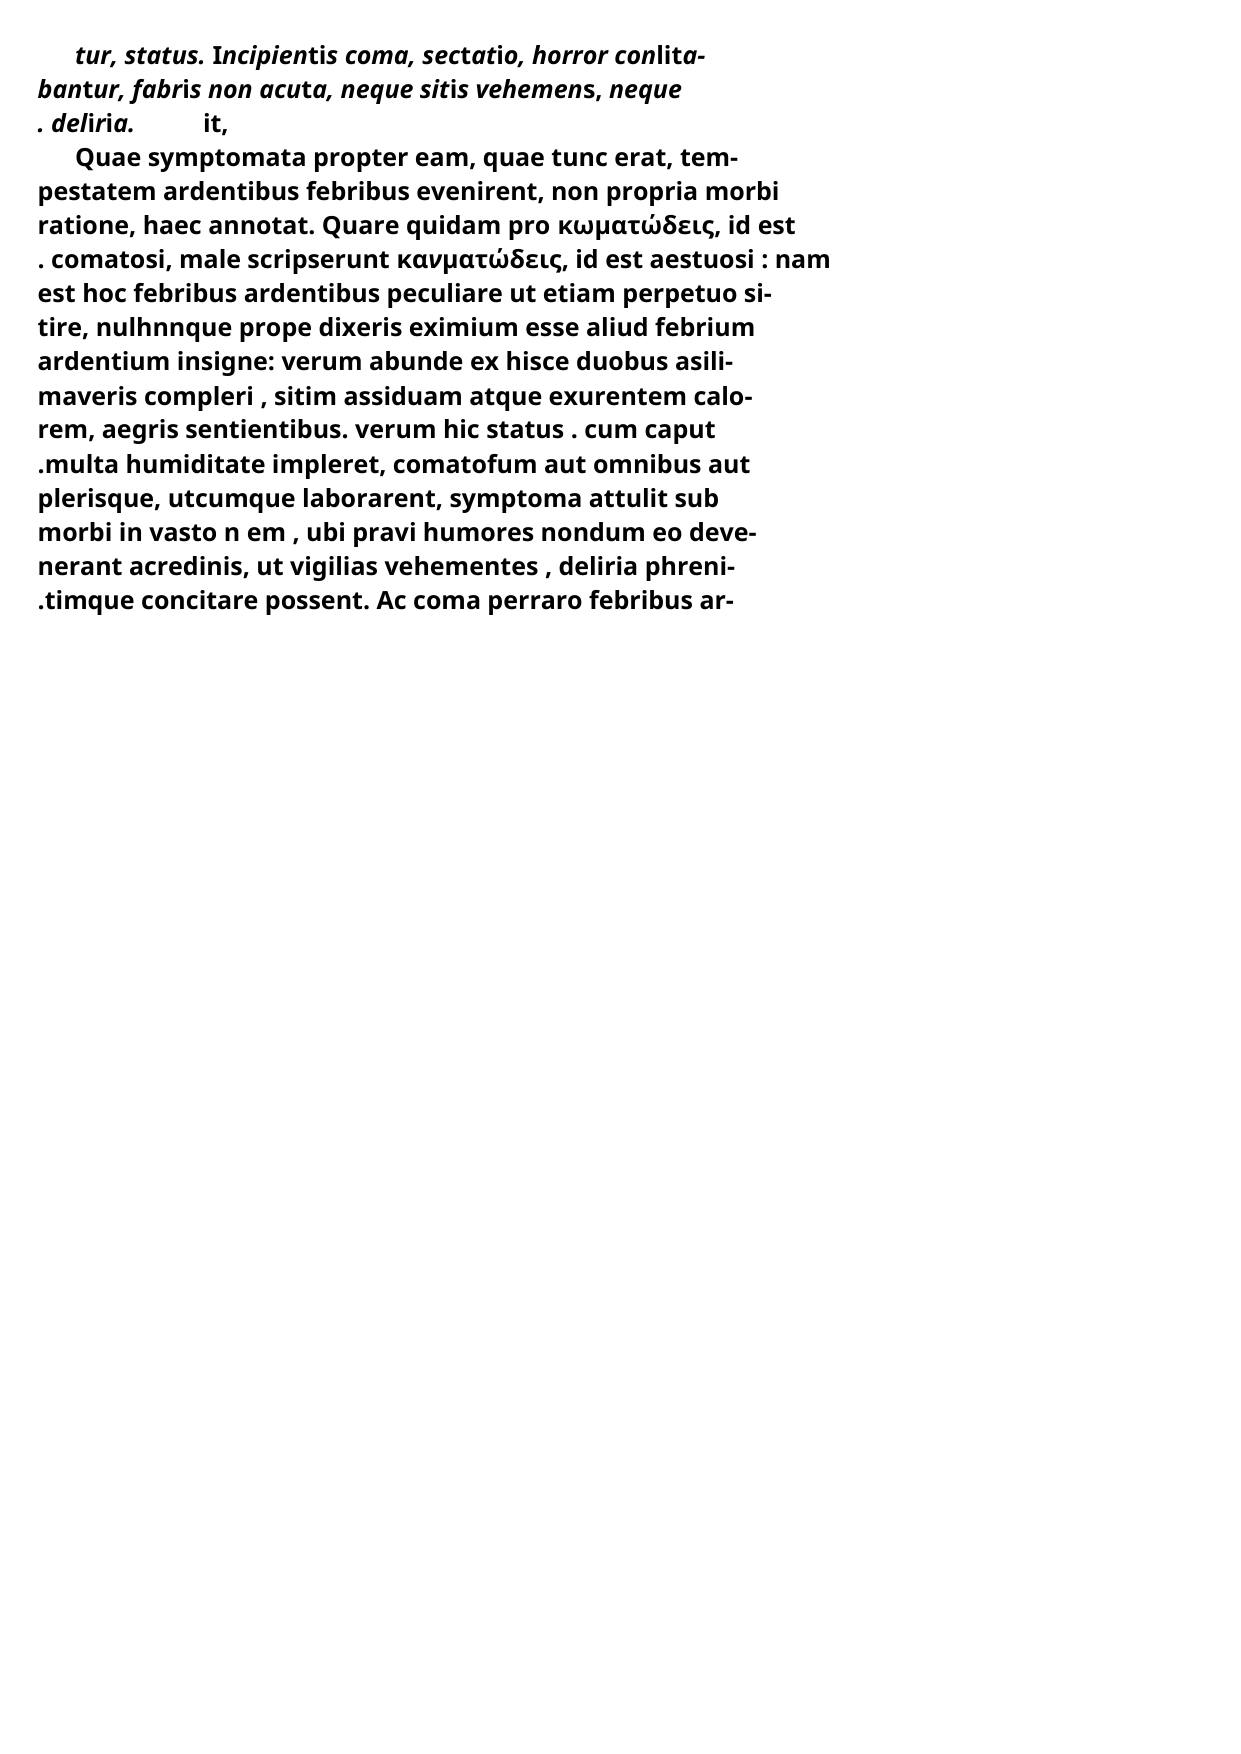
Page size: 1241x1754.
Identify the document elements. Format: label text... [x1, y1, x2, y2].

text tur, status. Incipientis coma, sectatio, horror conlita- bantur, fabris non acuta, neque sitis vehemens, neque . deliria. it, [37, 37, 1203, 140]
text Quae symptomata propter eam, quae tunc erat, tem- pestatem ardentibus febribus evenirent, non propria morbi ratione, haec annotat. Quare quidam pro κωματώδεις, id est . comatosi, male scripserunt κανματώδεις, id est aestuosi : nam est hoc febribus ardentibus peculiare ut etiam perpetuo si- tire, nulhnnque prope dixeris eximium esse aliud febrium ardentium insigne: verum abunde ex hisce duobus asili- maveris compleri , sitim assiduam atque exurentem calo- rem, aegris sentientibus. verum hic status . cum caput .multa humiditate impleret, comatofum aut omnibus aut plerisque, utcumque laborarent, symptoma attulit sub morbi in vasto n em , ubi pravi humores nondum eo deve- nerant acredinis, ut vigilias vehementes , deliria phreni- .timque concitare possent. Ac coma perraro febribus ar- [37, 140, 1203, 617]
